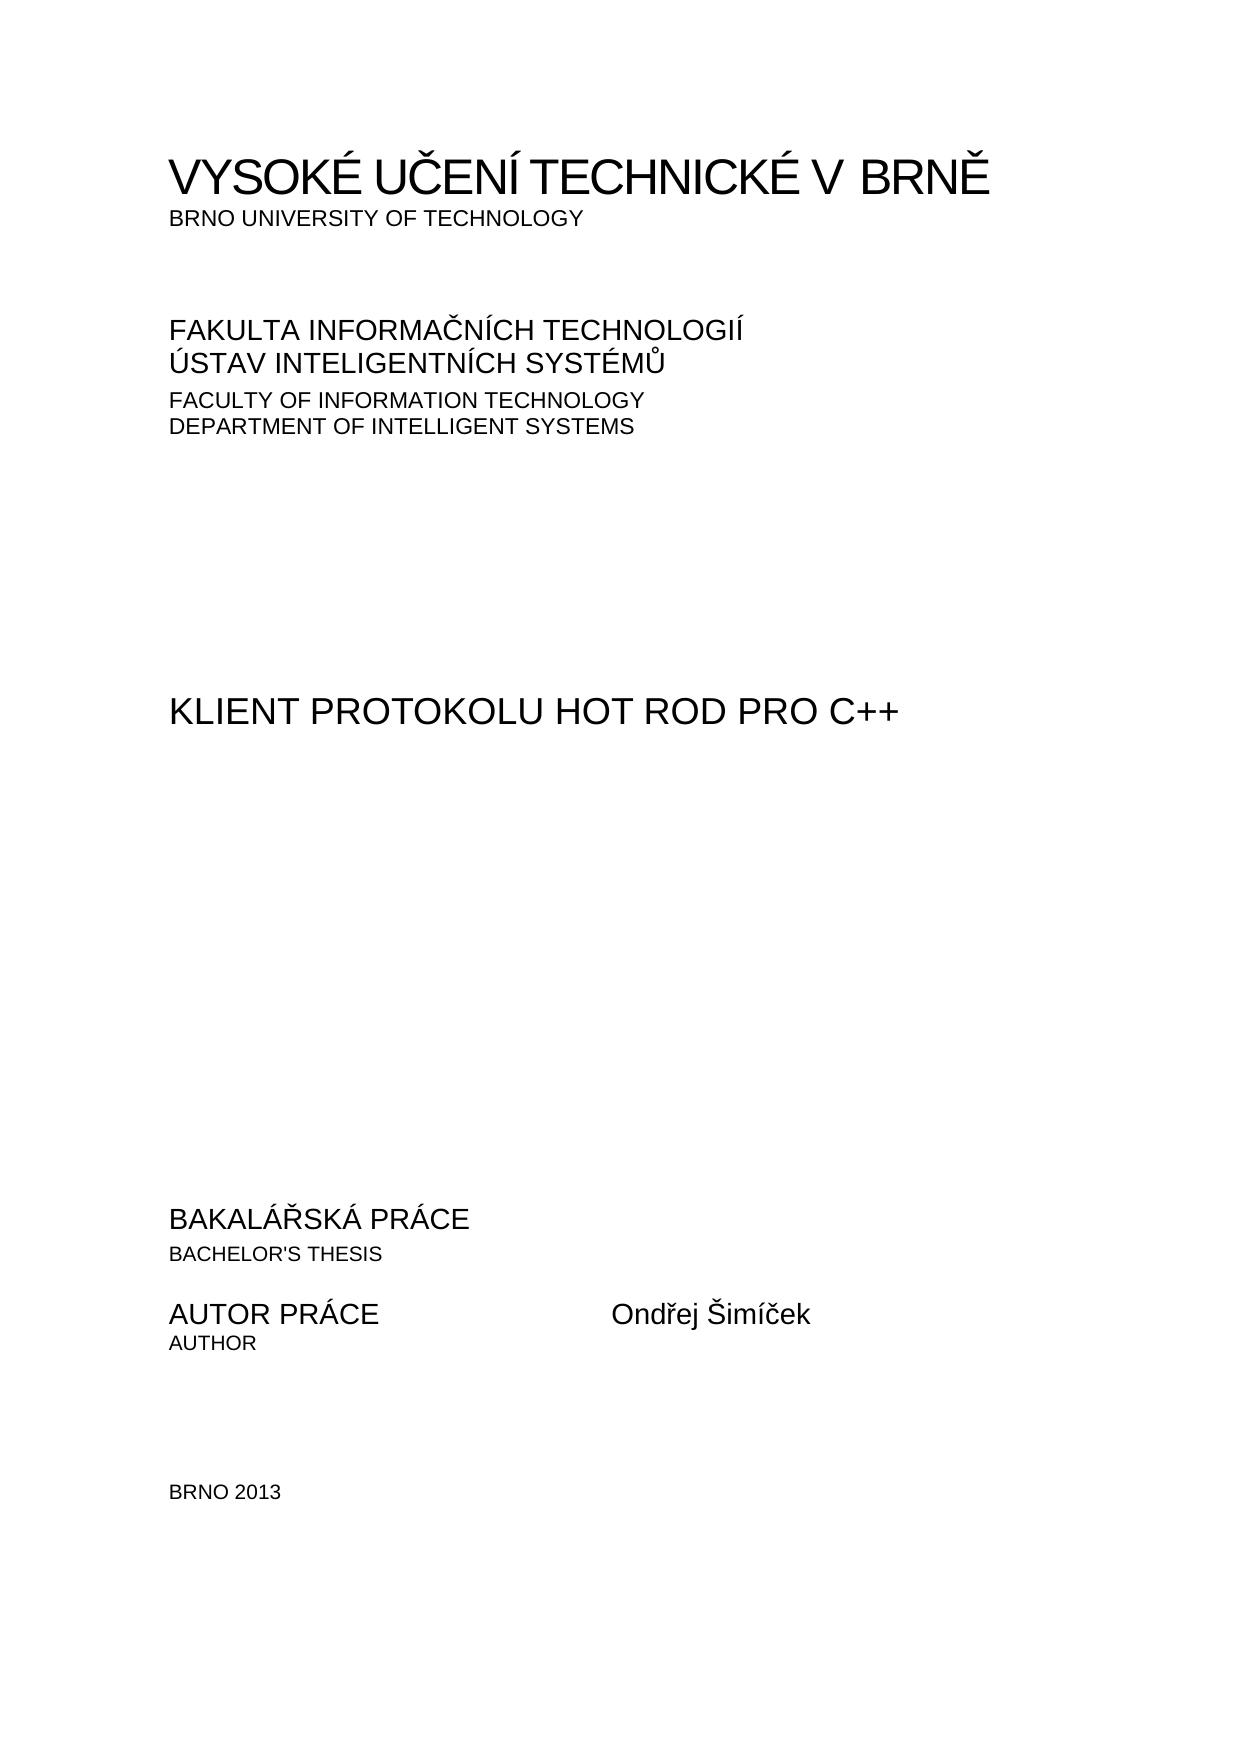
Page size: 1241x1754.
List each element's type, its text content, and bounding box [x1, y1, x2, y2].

subtitle BACHELOR's thesis [169, 1242, 1106, 1266]
text Klient protokolu Hot Rod pro C++ [169, 689, 1106, 732]
text VYSOKÉ UČENÍ TECHNICKÉ V BRNĚ [169, 148, 1106, 205]
text Ústav inteligentních systémů [169, 346, 1106, 380]
text BRNO 2013 [169, 1401, 1106, 1504]
text FAKULTA INFORMAČNÍCH TECHNOLOGIÍ [169, 313, 1106, 346]
text FACULTY OF INFORMATION TECHNOLOGY [169, 387, 1106, 413]
text DEPARTMENT OF INTELLIGENT SYSTEMS [169, 413, 1106, 439]
text AUTHOR [169, 1331, 1106, 1355]
text BRNO UNIVERSITY OF TECHNOLOGY [169, 205, 1106, 231]
text AUTOR PRÁCE Ondřej Šimíček [169, 1297, 1106, 1331]
subtitle BAKALÁŘSKÁ PRÁCE [169, 1202, 1106, 1236]
